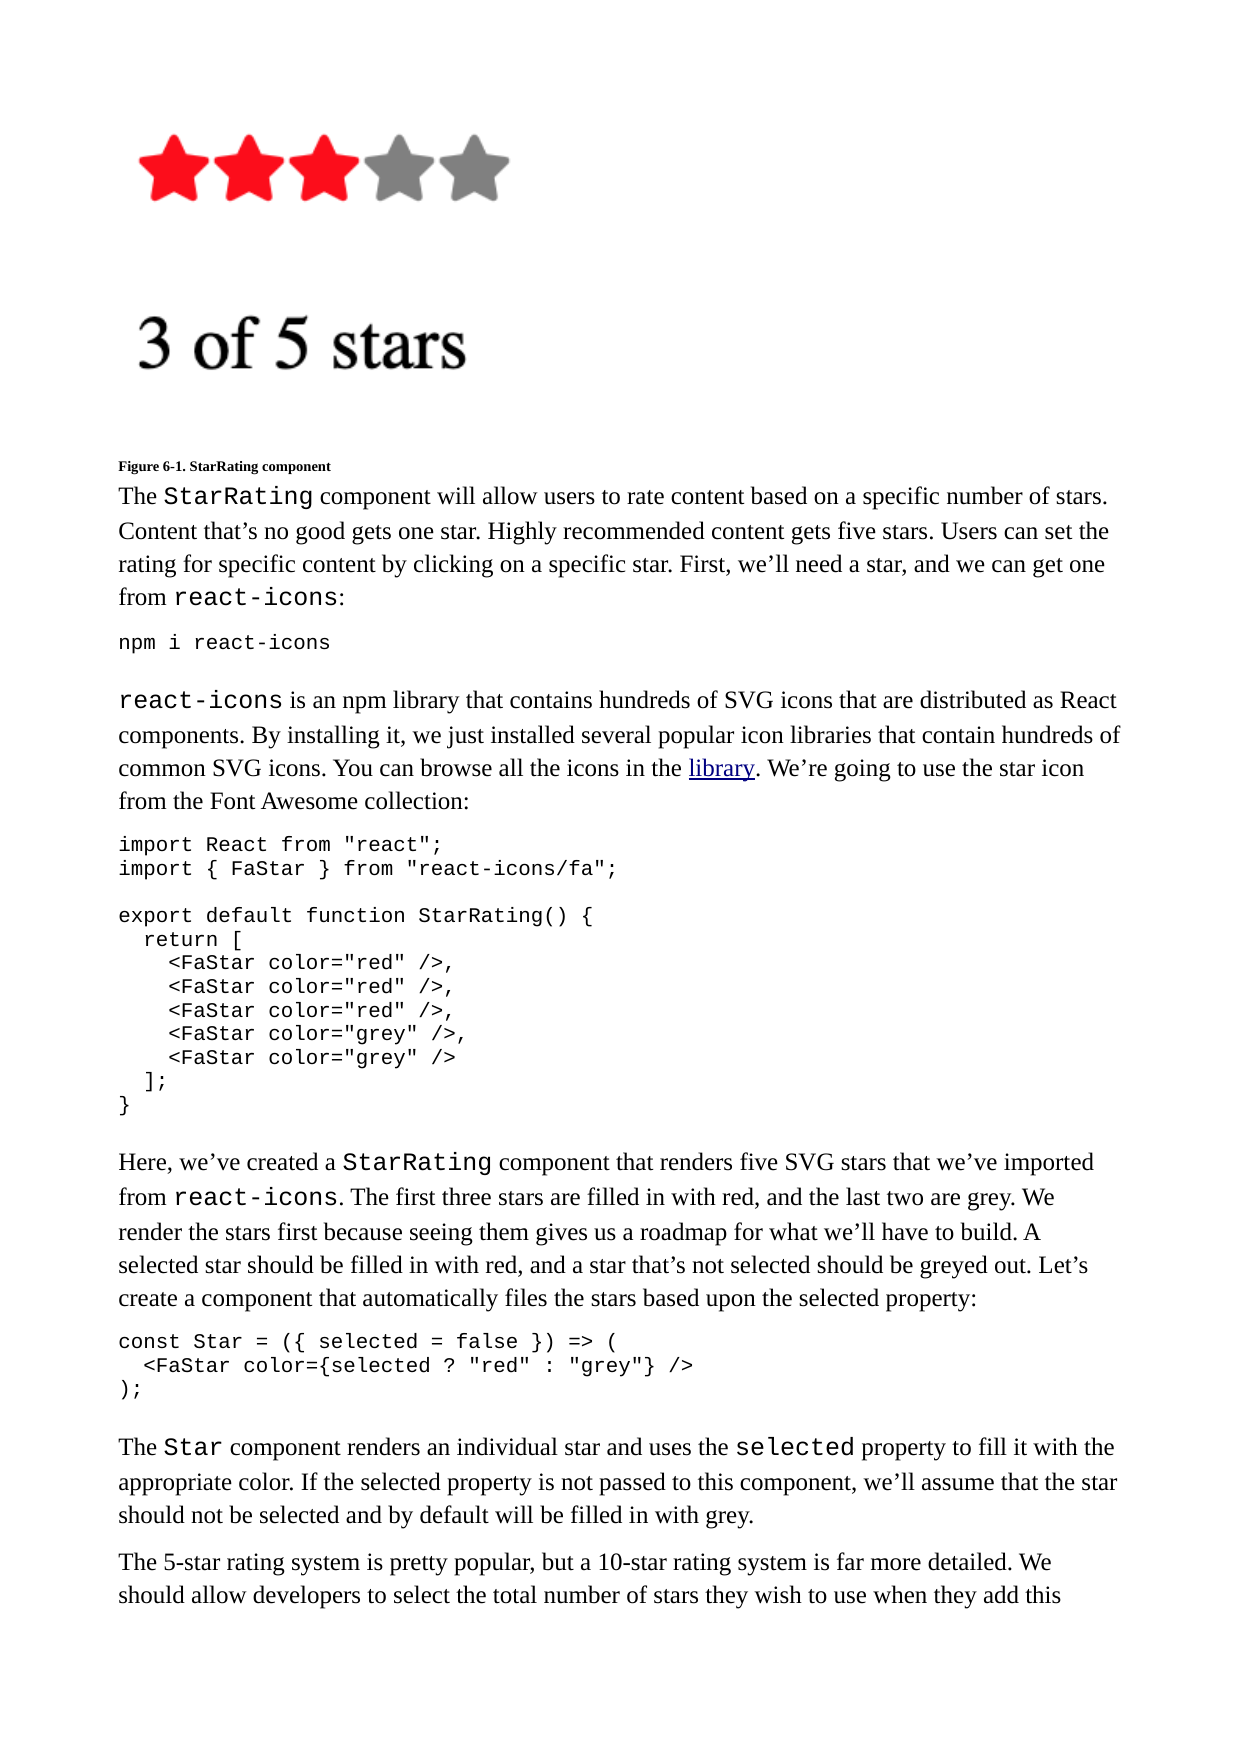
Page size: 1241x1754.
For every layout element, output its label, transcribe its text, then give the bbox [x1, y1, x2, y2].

text Here, we’ve created a StarRating component that renders five SVG stars that we’ve imported from react-icons. The first three stars are filled in with red, and the last two are grey. We render the stars first because seeing them gives us a roadmap for what we’ll have to build. A selected star should be filled in with red, and a star that’s not selected should be greyed out. Let’s create a component that automatically files the stars based upon the selected property: [118, 1147, 1122, 1312]
text import React from "react"; [118, 834, 1122, 858]
text ); [118, 1378, 1122, 1402]
text return [ [118, 929, 1122, 952]
text <FaStar color="red" />, [118, 952, 1122, 976]
text import { FaStar } from "react-icons/fa"; [118, 858, 1122, 881]
text export default function StarRating() { [118, 905, 1122, 929]
picture [118, 118, 531, 428]
subtitle Figure 6-1. StarRating component [118, 458, 1122, 475]
text The StarRating component will allow users to rate content based on a specific number of stars. Content that’s no good gets one star. Highly recommended content gets five stars. Users can set the rating for specific content by clicking on a specific star. First, we’ll need a star, and we can get one from react-icons: [118, 481, 1122, 613]
text <FaStar color={selected ? "red" : "grey"} /> [118, 1355, 1122, 1378]
text The Star component renders an individual star and uses the selected property to fill it with the appropriate color. If the selected property is not passed to this component, we’ll assume that the star should not be selected and by default will be filled in with grey. [118, 1432, 1122, 1528]
text ]; [118, 1071, 1122, 1094]
text npm i react-icons [118, 632, 1122, 656]
text } [118, 1094, 1122, 1118]
text react-icons is an npm library that contains hundreds of SVG icons that are distributed as React components. By installing it, we just installed several popular icon libraries that contain hundreds of common SVG icons. You can browse all the icons in the library. We’re going to use the star icon from the Font Awesome collection: [118, 685, 1122, 815]
text <FaStar color="grey" /> [118, 1047, 1122, 1071]
text <FaStar color="red" />, [118, 999, 1122, 1023]
text <FaStar color="grey" />, [118, 1023, 1122, 1047]
text const Star = ({ selected = false }) => ( [118, 1331, 1122, 1355]
text The 5-star rating system is pretty popular, but a 10-star rating system is far more detailed. We should allow developers to select the total number of stars they wish to use when they add this [118, 1547, 1122, 1609]
text <FaStar color="red" />, [118, 976, 1122, 999]
